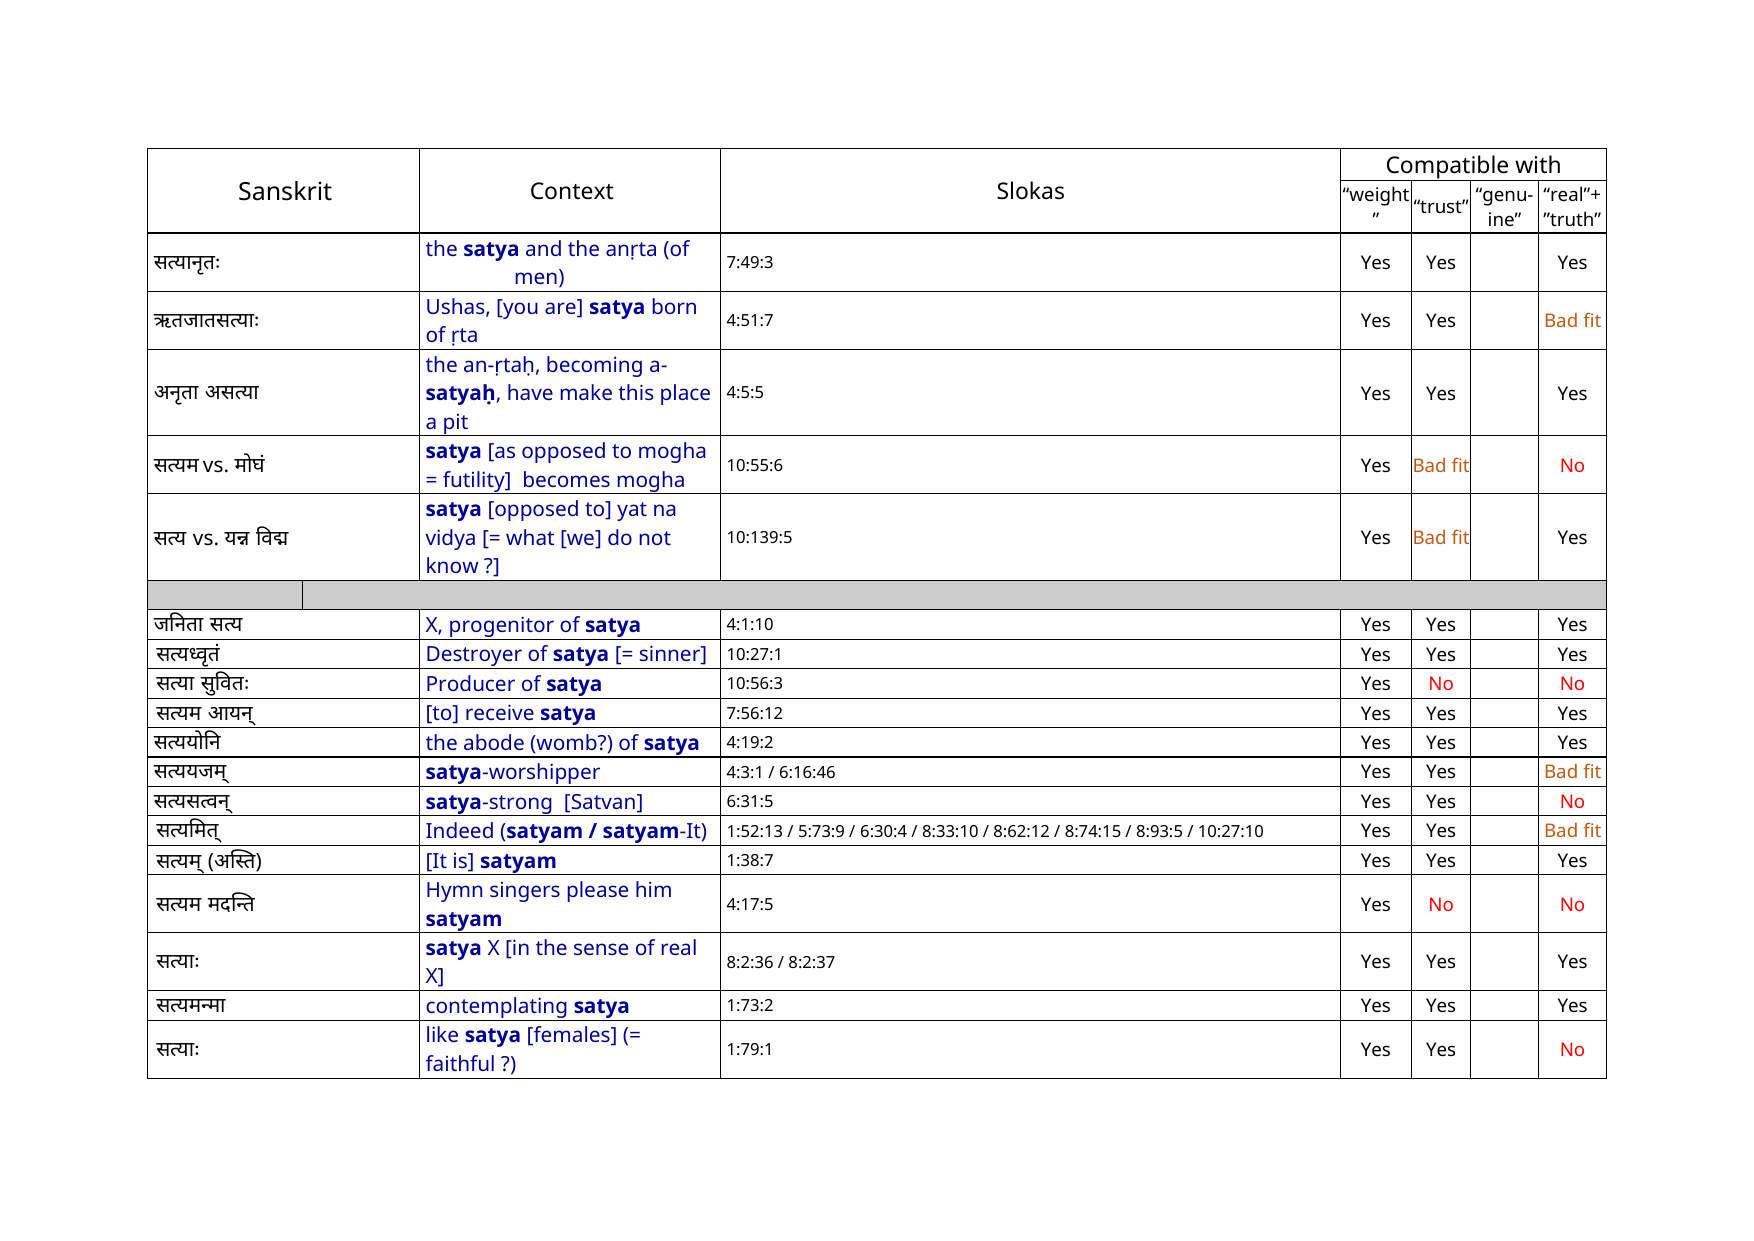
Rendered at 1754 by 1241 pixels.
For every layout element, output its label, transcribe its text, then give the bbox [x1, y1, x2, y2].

table_cell [1471, 728, 1538, 756]
table_cell Yes [1341, 875, 1411, 932]
table_cell Yes [1341, 728, 1411, 756]
table_cell 4:1:10 [721, 610, 1340, 638]
table_cell 1:73:2 [721, 991, 1340, 1019]
table_cell ऋतजातसत्याः [148, 292, 419, 349]
table_cell Yes [1412, 610, 1470, 638]
table_cell [1471, 669, 1538, 697]
table_cell सत्यसत्वन् [148, 787, 419, 815]
table_cell No [1412, 669, 1470, 697]
table_cell Bad fit [1539, 816, 1606, 845]
table_cell Yes [1412, 728, 1470, 756]
table_cell सत्यमvs. मोघं [148, 436, 419, 493]
table_cell 10:139:5 [721, 494, 1340, 579]
table_cell Bad fit [1539, 292, 1606, 349]
table_cell Yes [1539, 640, 1606, 668]
table_cell Yes [1412, 350, 1470, 435]
table_cell सत्यम मदन्ति [148, 875, 419, 932]
table_cell [1471, 494, 1538, 579]
table_cell Yes [1539, 610, 1606, 638]
table_cell सत्यम आयन् [148, 699, 419, 727]
table_cell 6:31:5 [721, 787, 1340, 815]
table_cell [1471, 610, 1538, 638]
table_cell the abode (womb?) of satya [420, 728, 720, 756]
table_cell the satya and the anṛta (of men) [420, 234, 720, 291]
table_cell अनृता असत्या [148, 350, 419, 435]
table_cell [1471, 350, 1538, 435]
table_cell [1471, 640, 1538, 668]
table_cell Yes [1341, 610, 1411, 638]
table_cell 4:17:5 [721, 875, 1340, 932]
table_cell Yes [1412, 816, 1470, 845]
table_cell Yes [1412, 991, 1470, 1019]
table_cell Bad fit [1412, 494, 1470, 579]
table_cell Yes [1412, 640, 1470, 668]
table_cell X, progenitor of satya [420, 610, 720, 638]
table_cell 7:56:12 [721, 699, 1340, 727]
table_cell Yes [1412, 933, 1470, 990]
table_cell [1471, 234, 1538, 291]
table_cell Hymn singers please him satyam [420, 875, 720, 932]
table_cell Indeed (satyam / satyam-It) [420, 816, 720, 845]
table_cell [1471, 436, 1538, 493]
table_cell Yes [1412, 846, 1470, 874]
table_cell सत्या सुवितः [148, 669, 419, 697]
table_cell Yes [1412, 292, 1470, 349]
table_cell [1471, 699, 1538, 727]
table_cell No [1539, 436, 1606, 493]
table_cell Bad fit [1539, 758, 1606, 786]
table_cell 4:51:7 [721, 292, 1340, 349]
table_cell satya X [in the sense of real X] [420, 933, 720, 990]
table_cell the an-ṛtaḥ, becoming a-satyaḥ, have make this place a pit [420, 350, 720, 435]
table_cell 1:38:7 [721, 846, 1340, 874]
table_cell Destroyer of satya [= sinner] [420, 640, 720, 668]
table_cell [It is] satyam [420, 846, 720, 874]
table_cell satya [as opposed to mogha = futility] becomes mogha [420, 436, 720, 493]
table_cell Yes [1539, 494, 1606, 579]
table_cell Producer of satya [420, 669, 720, 697]
table_cell Yes [1341, 699, 1411, 727]
table_cell Yes [1412, 758, 1470, 786]
table_cell Ushas, [you are] satya born of ṛta [420, 292, 720, 349]
table_cell satya-worshipper [420, 758, 720, 786]
table_cell Yes [1539, 991, 1606, 1019]
table_cell Yes [1341, 436, 1411, 493]
table_cell जनिता सत्य [148, 610, 419, 638]
table_cell Yes [1341, 787, 1411, 815]
table_cell Yes [1412, 234, 1470, 291]
table_cell 10:55:6 [721, 436, 1340, 493]
table_cell Yes [1341, 292, 1411, 349]
table_cell No [1539, 1021, 1606, 1077]
table_cell Bad fit [1412, 436, 1470, 493]
table_cell Yes [1341, 640, 1411, 668]
table_cell 1:79:1 [721, 1021, 1340, 1077]
table_cell सत्यानृतः [148, 234, 419, 291]
table_cell Yes [1539, 699, 1606, 727]
table_cell सत्यमन्मा [148, 991, 419, 1019]
table_cell [1471, 875, 1538, 932]
table_cell 10:27:1 [721, 640, 1340, 668]
table_cell [to] receive satya [420, 699, 720, 727]
table_cell Yes [1412, 1021, 1470, 1077]
table_cell Yes [1341, 933, 1411, 990]
table_cell Yes [1341, 758, 1411, 786]
table_cell Yes [1412, 699, 1470, 727]
table_cell Yes [1341, 669, 1411, 697]
table_cell contemplating satya [420, 991, 720, 1019]
table_cell No [1539, 669, 1606, 697]
table_cell Yes [1539, 846, 1606, 874]
table_cell [1471, 758, 1538, 786]
table_cell सत्यमित् [148, 816, 419, 845]
table_cell like satya [females] (= faithful ?) [420, 1021, 720, 1077]
table_cell सत्यम् (अस्ति) [148, 846, 419, 874]
table_cell सत्ययोनि [148, 728, 419, 756]
table_cell [1471, 816, 1538, 845]
table_cell No [1539, 787, 1606, 815]
table_cell सत्ययजम् [148, 758, 419, 786]
table_cell Yes [1341, 234, 1411, 291]
table_cell Yes [1341, 846, 1411, 874]
table_cell [1471, 933, 1538, 990]
table_cell Yes [1341, 1021, 1411, 1077]
table_cell 4:19:2 [721, 728, 1340, 756]
table_cell Yes [1341, 350, 1411, 435]
table_cell [1471, 787, 1538, 815]
table_cell 8:2:36 / 8:2:37 [721, 933, 1340, 990]
table_cell [1471, 991, 1538, 1019]
table_cell सत्य vs. यन्न विद्म [148, 494, 419, 579]
table_cell Yes [1341, 816, 1411, 845]
table_cell 4:5:5 [721, 350, 1340, 435]
table_cell [1471, 846, 1538, 874]
table_cell Yes [1539, 728, 1606, 756]
table_cell satya [opposed to] yat na vidya [= what [we] do not know ?] [420, 494, 720, 579]
table_cell Yes [1412, 787, 1470, 815]
table_cell Yes [1341, 991, 1411, 1019]
table_cell 7:49:3 [721, 234, 1340, 291]
table_cell Yes [1539, 933, 1606, 990]
table_cell [1471, 1021, 1538, 1077]
table_cell 1:52:13 / 5:73:9 / 6:30:4 / 8:33:10 / 8:62:12 / 8:74:15 / 8:93:5 / 10:27:10 [721, 816, 1340, 845]
table_cell सत्याः [148, 1021, 419, 1077]
table_cell [1471, 292, 1538, 349]
table_cell 4:3:1 / 6:16:46 [721, 758, 1340, 786]
table_cell सत्यध्वृतं [148, 640, 419, 668]
table_cell satya-strong [Satvan] [420, 787, 720, 815]
table_cell Yes [1539, 350, 1606, 435]
table_cell Yes [1341, 494, 1411, 579]
table_cell No [1412, 875, 1470, 932]
table_cell 10:56:3 [721, 669, 1340, 697]
table_cell Yes [1539, 234, 1606, 291]
table_cell सत्याः [148, 933, 419, 990]
table_cell No [1539, 875, 1606, 932]
